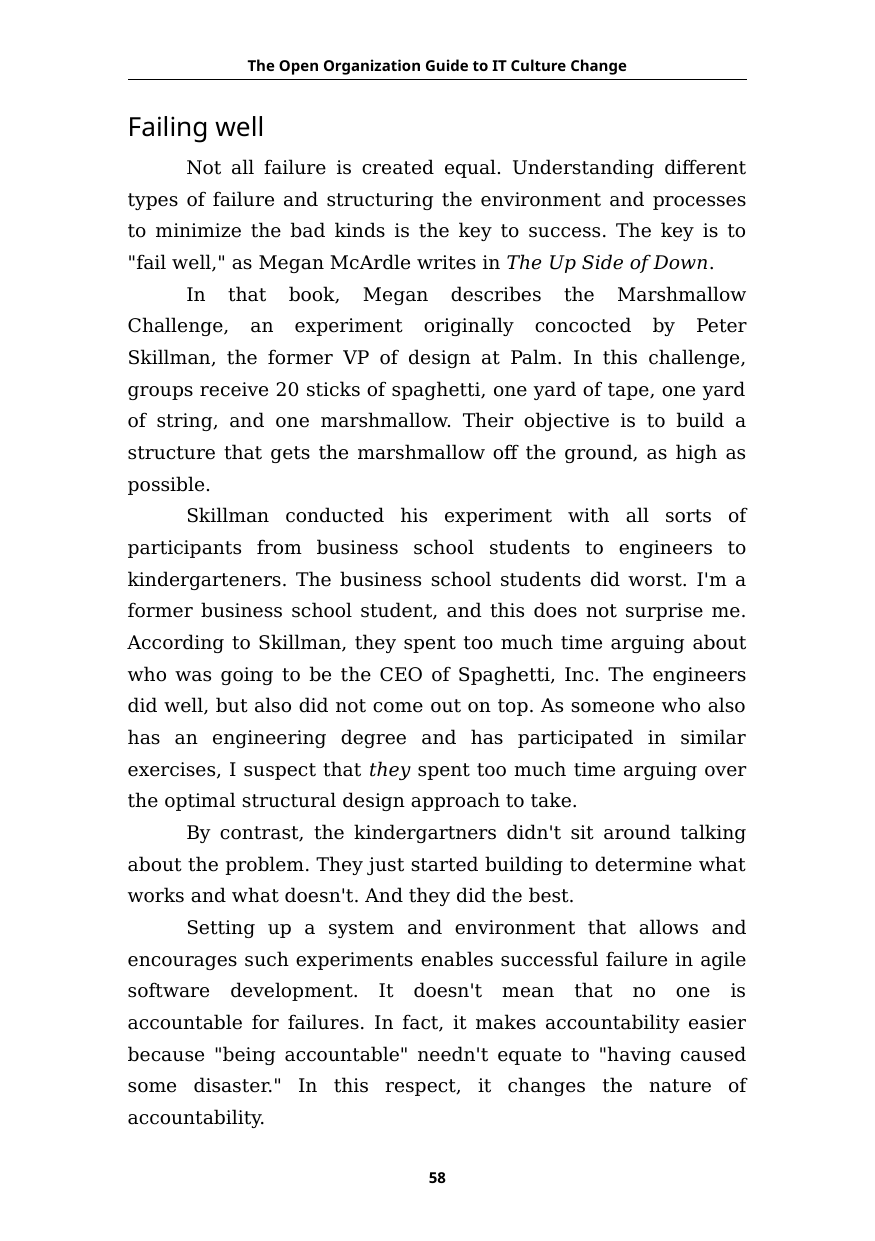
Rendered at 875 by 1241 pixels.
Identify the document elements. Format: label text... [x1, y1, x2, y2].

text In that book, Megan describes the Marshmallow Challenge, an experiment originally concocted by Peter Skillman, the former VP of design at Palm. In this challenge, groups receive 20 sticks of spaghetti, one yard of tape, one yard of string, and one marshmallow. Their objective is to build a structure that gets the marshmallow off the ground, as high as possible. [127, 284, 747, 496]
text By contrast, the kindergartners didn't sit around talking about the problem. They just started building to determine what works and what doesn't. And they did the best. [127, 822, 747, 907]
text Not all failure is created equal. Understanding different types of failure and structuring the environment and processes to minimize the bad kinds is the key to success. The key is to "fail well," as Megan McArdle writes in The Up Side of Down. [127, 157, 747, 274]
subtitle Failing well [127, 109, 747, 144]
text Skillman conducted his experiment with all sorts of participants from business school students to engineers to kindergarteners. The business school students did worst. I'm a former business school student, and this does not surprise me. According to Skillman, they spent too much time arguing about who was going to be the CEO of Spaghetti, Inc. The engineers did well, but also did not come out on top. As someone who also has an engineering degree and has participated in similar exercises, I suspect that they spent too much time arguing over the optimal structural design approach to take. [127, 505, 747, 812]
text Setting up a system and environment that allows and encourages such experiments enables successful failure in agile software development. It doesn't mean that no one is accountable for failures. In fact, it makes accountability easier because "being accountable" needn't equate to "having caused some disaster." In this respect, it changes the nature of accountability. [127, 917, 747, 1129]
